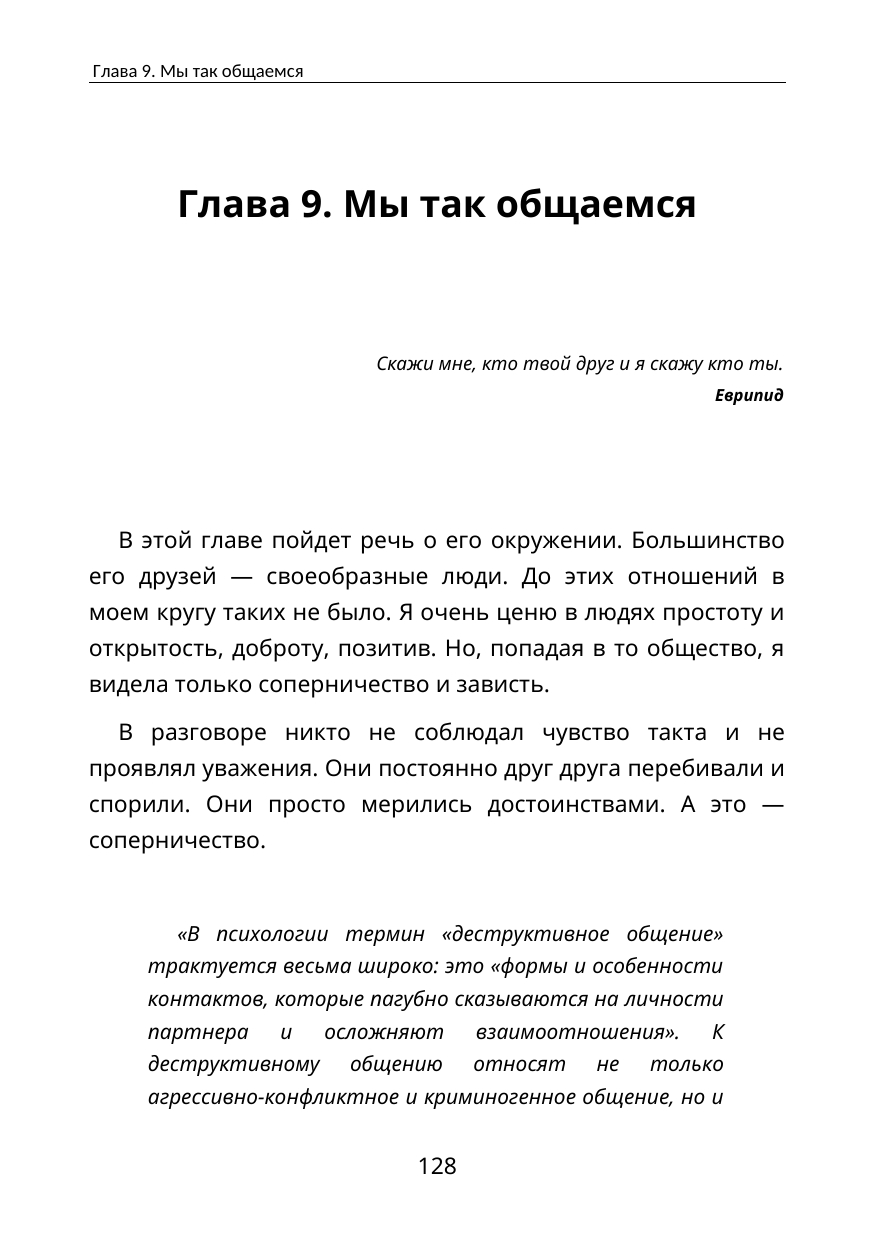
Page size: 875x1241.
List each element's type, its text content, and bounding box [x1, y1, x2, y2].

text «В психологии термин «деструктивное общение» трактуется весьма широко: это «формы и особенности контактов, которые пагубно сказываются на личности партнера и осложняют взаимоотношения». К деструктивному общению относят не только агрессивно-конфликтное и криминогенное общение, но и [148, 919, 726, 1111]
subtitle Глава 9. Мы так общаемся [88, 177, 786, 228]
text В разговоре никто не соблюдал чувство такта и не проявлял уважения. Они постоянно друг друга перебивали и спорили. Они просто мерились достоинствами. А это — соперничество. [88, 716, 786, 855]
text Еврипид [148, 376, 786, 406]
text Скажи мне, кто твой друг и я скажу кто ты. [325, 346, 786, 376]
text В этой главе пойдет речь о его окружении. Большинство его друзей — своеобразные люди. До этих отношений в моем кругу таких не было. Я очень ценю в людях простоту и открытость, доброту, позитив. Но, попадая в то общество, я видела только соперничество и зависть. [88, 524, 786, 699]
